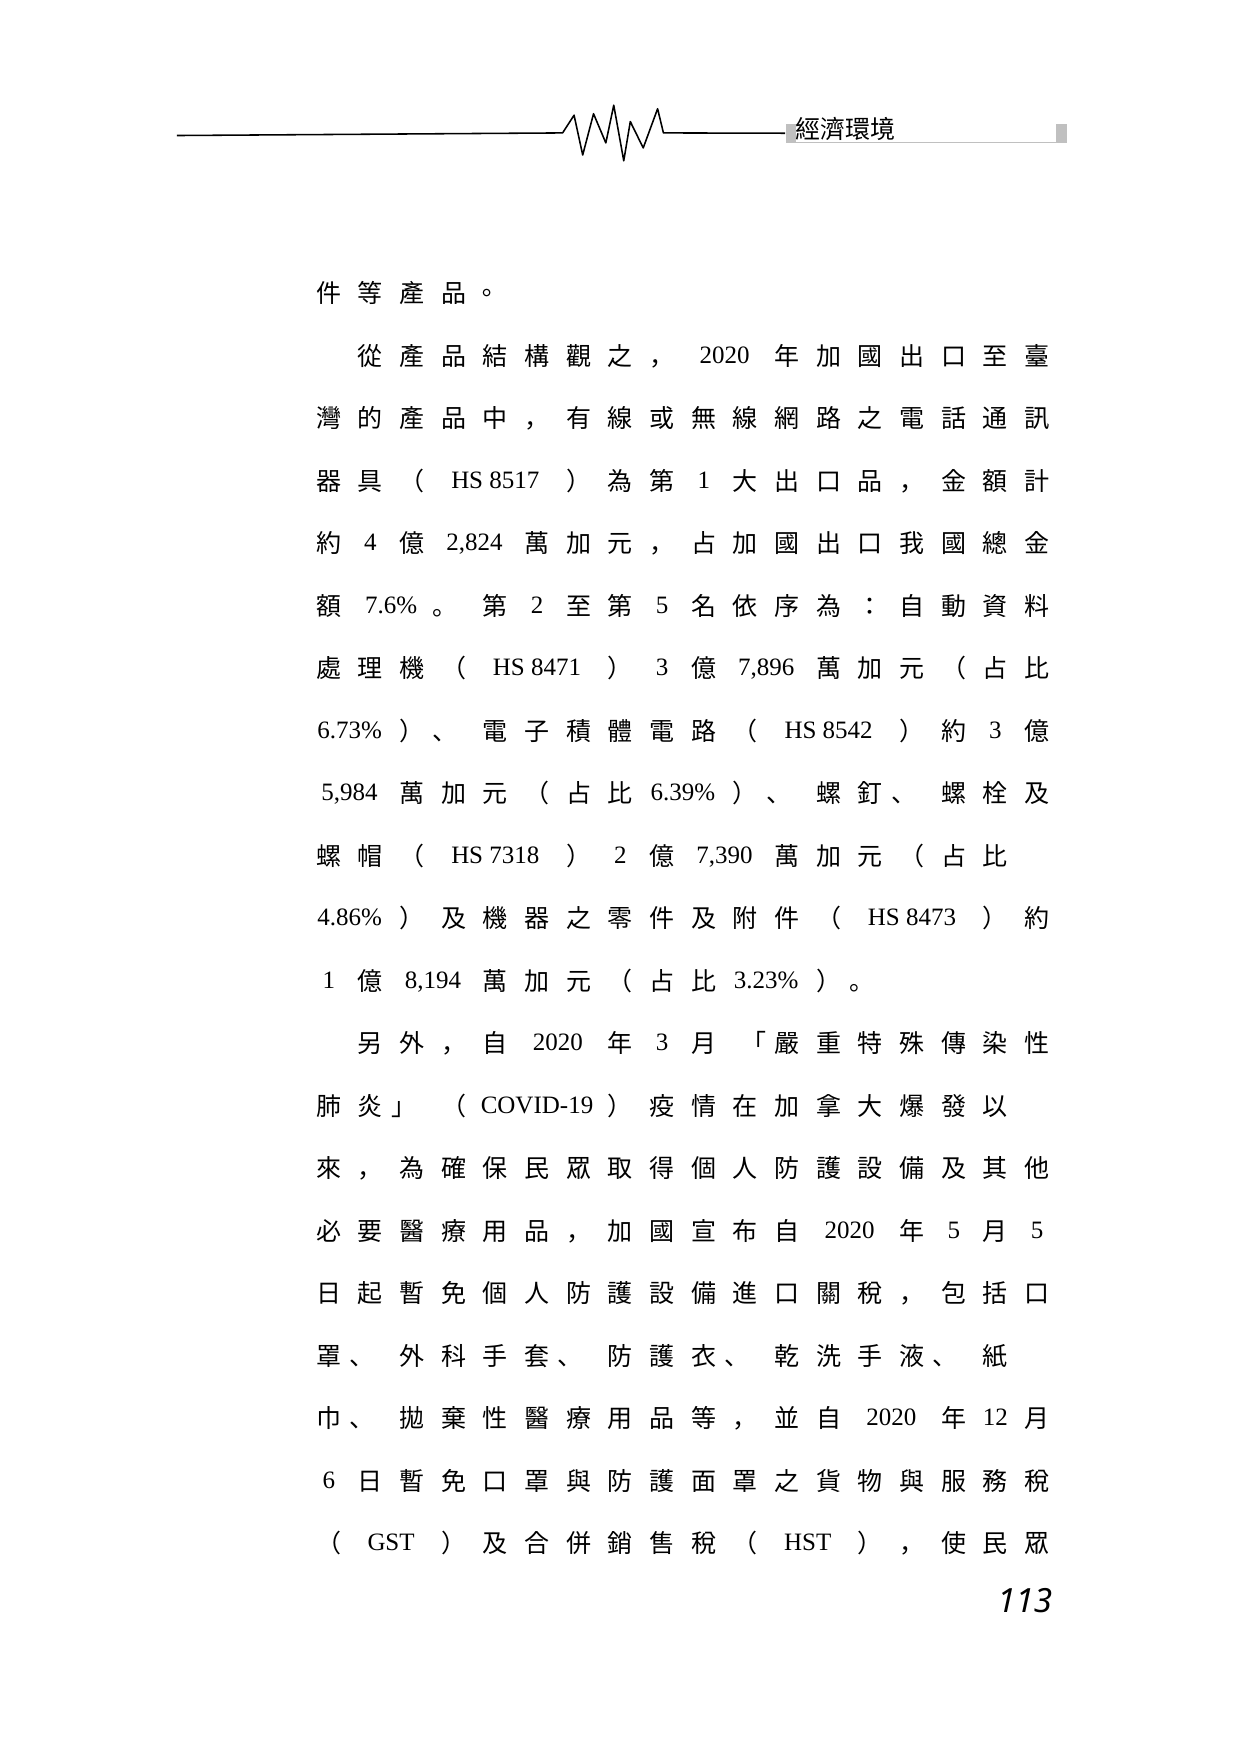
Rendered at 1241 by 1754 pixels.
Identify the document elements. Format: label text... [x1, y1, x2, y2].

text 件等產品。 [281, 250, 1058, 313]
text 從產品結構觀之，2020年加國出口至臺灣的產品中，有線或無線網路之電話通訊器具（HS 8517）為第1大出口品，金額計約4億2,824萬加元，占加國出口我國總金額7.6%。第2至第5名依序為：自動資料處理機（HS 8471）3億7,896萬加元（占比6.73%）、電子積體電路（HS 8542）約3億5,984萬加元（占比6.39%）、螺釘、螺栓及螺帽（HS 7318）2億7,390萬加元（占比4.86%）及機器之零件及附件（HS 8473）約1億8,194萬加元（占比3.23%）。 [281, 313, 1058, 1000]
text 另外，自2020年3月「嚴重特殊傳染性肺炎」（COVID-19）疫情在加拿大爆發以來，為確保民眾取得個人防護設備及其他必要醫療用品，加國宣布自2020年5月5日起暫免個人防護設備進口關稅，包括口罩、外科手套、防護衣、乾洗手液、紙巾、拋棄性醫療用品等，並自2020年12月6日暫免口罩與防護面罩之貨物與服務稅（GST）及合併銷售稅（HST），使民眾 [281, 1000, 1058, 1563]
